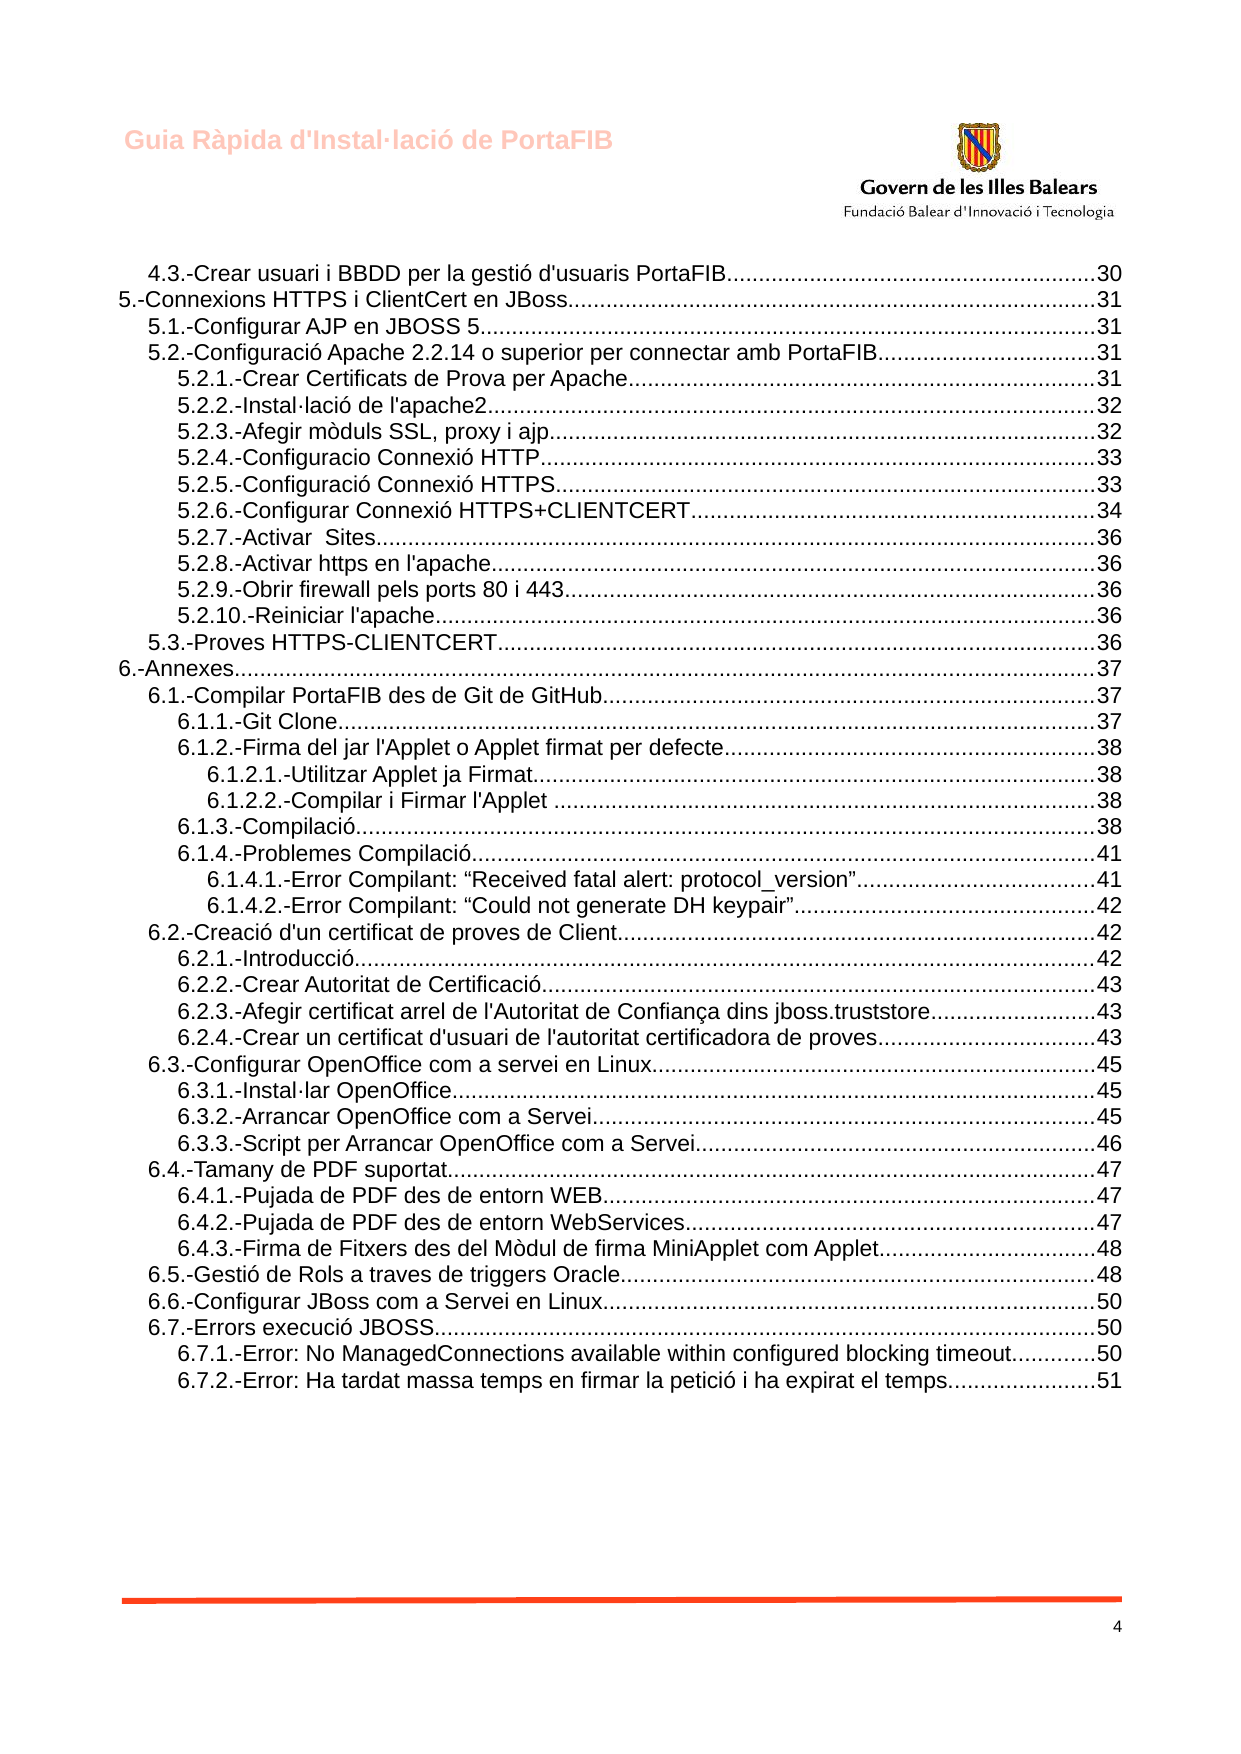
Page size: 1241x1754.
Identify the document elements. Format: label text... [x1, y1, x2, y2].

text 5.2.6.-Configurar Connexió HTTPS+CLIENTCERT 34 [177, 497, 1122, 523]
text 5.1.-Configurar AJP en JBOSS 5 31 [148, 313, 1122, 339]
text 6.2.1.-Introducció 42 [177, 945, 1122, 971]
text 6.3.1.-Instal·lar OpenOffice 45 [177, 1077, 1122, 1103]
text 6.2.2.-Crear Autoritat de Certificació 43 [177, 971, 1122, 998]
text 4.3.-Crear usuari i BBDD per la gestió d'usuaris PortaFIB. 30 [148, 260, 1122, 286]
text 5.2.7.-Activar Sites 36 [177, 523, 1122, 550]
text 6.1.4.-Problemes Compilació 41 [177, 840, 1122, 866]
picture [840, 123, 1117, 220]
text 6.7.-Errors execució JBOSS 50 [148, 1314, 1122, 1340]
text 6.1.-Compilar PortaFIB des de Git de GitHub 37 [148, 682, 1122, 708]
text 6.7.1.-Error: No ManagedConnections available within configured blocking timeout 50 [177, 1340, 1122, 1367]
text 5.2.3.-Afegir mòduls SSL, proxy i ajp 32 [177, 418, 1122, 444]
text 6.1.4.1.-Error Compilant: “Received fatal alert: protocol_version” 41 [207, 866, 1122, 892]
text 5.2.5.-Configuració Connexió HTTPS 33 [177, 471, 1122, 497]
text 6.5.-Gestió de Rols a traves de triggers Oracle 48 [148, 1261, 1122, 1288]
text 6.1.2.1.-Utilitzar Applet ja Firmat 38 [207, 761, 1122, 787]
text 5.2.4.-Configuracio Connexió HTTP 33 [177, 444, 1122, 471]
text 5.2.-Configuració Apache 2.2.14 o superior per connectar amb PortaFIB 31 [148, 339, 1122, 365]
text 5.-Connexions HTTPS i ClientCert en JBoss 31 [118, 286, 1122, 313]
text 6.1.2.2.-Compilar i Firmar l'Applet 38 [207, 787, 1122, 813]
text 6.1.4.2.-Error Compilant: “Could not generate DH keypair” 42 [207, 892, 1122, 919]
text 6.3.3.-Script per Arrancar OpenOffice com a Servei 46 [177, 1129, 1122, 1156]
text 6.1.3.-Compilació 38 [177, 813, 1122, 840]
text 6.2.3.-Afegir certificat arrel de l'Autoritat de Confiança dins jboss.truststore 43 [177, 998, 1122, 1024]
text 6.7.2.-Error: Ha tardat massa temps en firmar la petició i ha expirat el temps. 51 [177, 1367, 1122, 1393]
text 5.3.-Proves HTTPS-CLIENTCERT 36 [148, 629, 1122, 655]
text 6.3.2.-Arrancar OpenOffice com a Servei 45 [177, 1103, 1122, 1129]
text 6.2.4.-Crear un certificat d'usuari de l'autoritat certificadora de proves 43 [177, 1024, 1122, 1051]
text 5.2.9.-Obrir firewall pels ports 80 i 443 36 [177, 576, 1122, 602]
text 6.2.-Creació d'un certificat de proves de Client 42 [148, 919, 1122, 945]
text 6.3.-Configurar OpenOffice com a servei en Linux 45 [148, 1051, 1122, 1077]
text 6.4.3.-Firma de Fitxers des del Mòdul de firma MiniApplet com Applet 48 [177, 1235, 1122, 1261]
text 5.2.2.-Instal·lació de l'apache2 32 [177, 392, 1122, 418]
text 6.1.1.-Git Clone 37 [177, 708, 1122, 734]
text 6.4.2.-Pujada de PDF des de entorn WebServices 47 [177, 1209, 1122, 1235]
text 5.2.8.-Activar https en l'apache 36 [177, 550, 1122, 576]
text 5.2.10.-Reiniciar l'apache 36 [177, 602, 1122, 629]
text 6.4.1.-Pujada de PDF des de entorn WEB 47 [177, 1182, 1122, 1209]
text 6.4.-Tamany de PDF suportat 47 [148, 1156, 1122, 1182]
text 6.6.-Configurar JBoss com a Servei en Linux 50 [148, 1288, 1122, 1314]
text 6.1.2.-Firma del jar l'Applet o Applet firmat per defecte 38 [177, 734, 1122, 761]
text 6.-Annexes 37 [118, 655, 1122, 682]
text 5.2.1.-Crear Certificats de Prova per Apache 31 [177, 365, 1122, 392]
